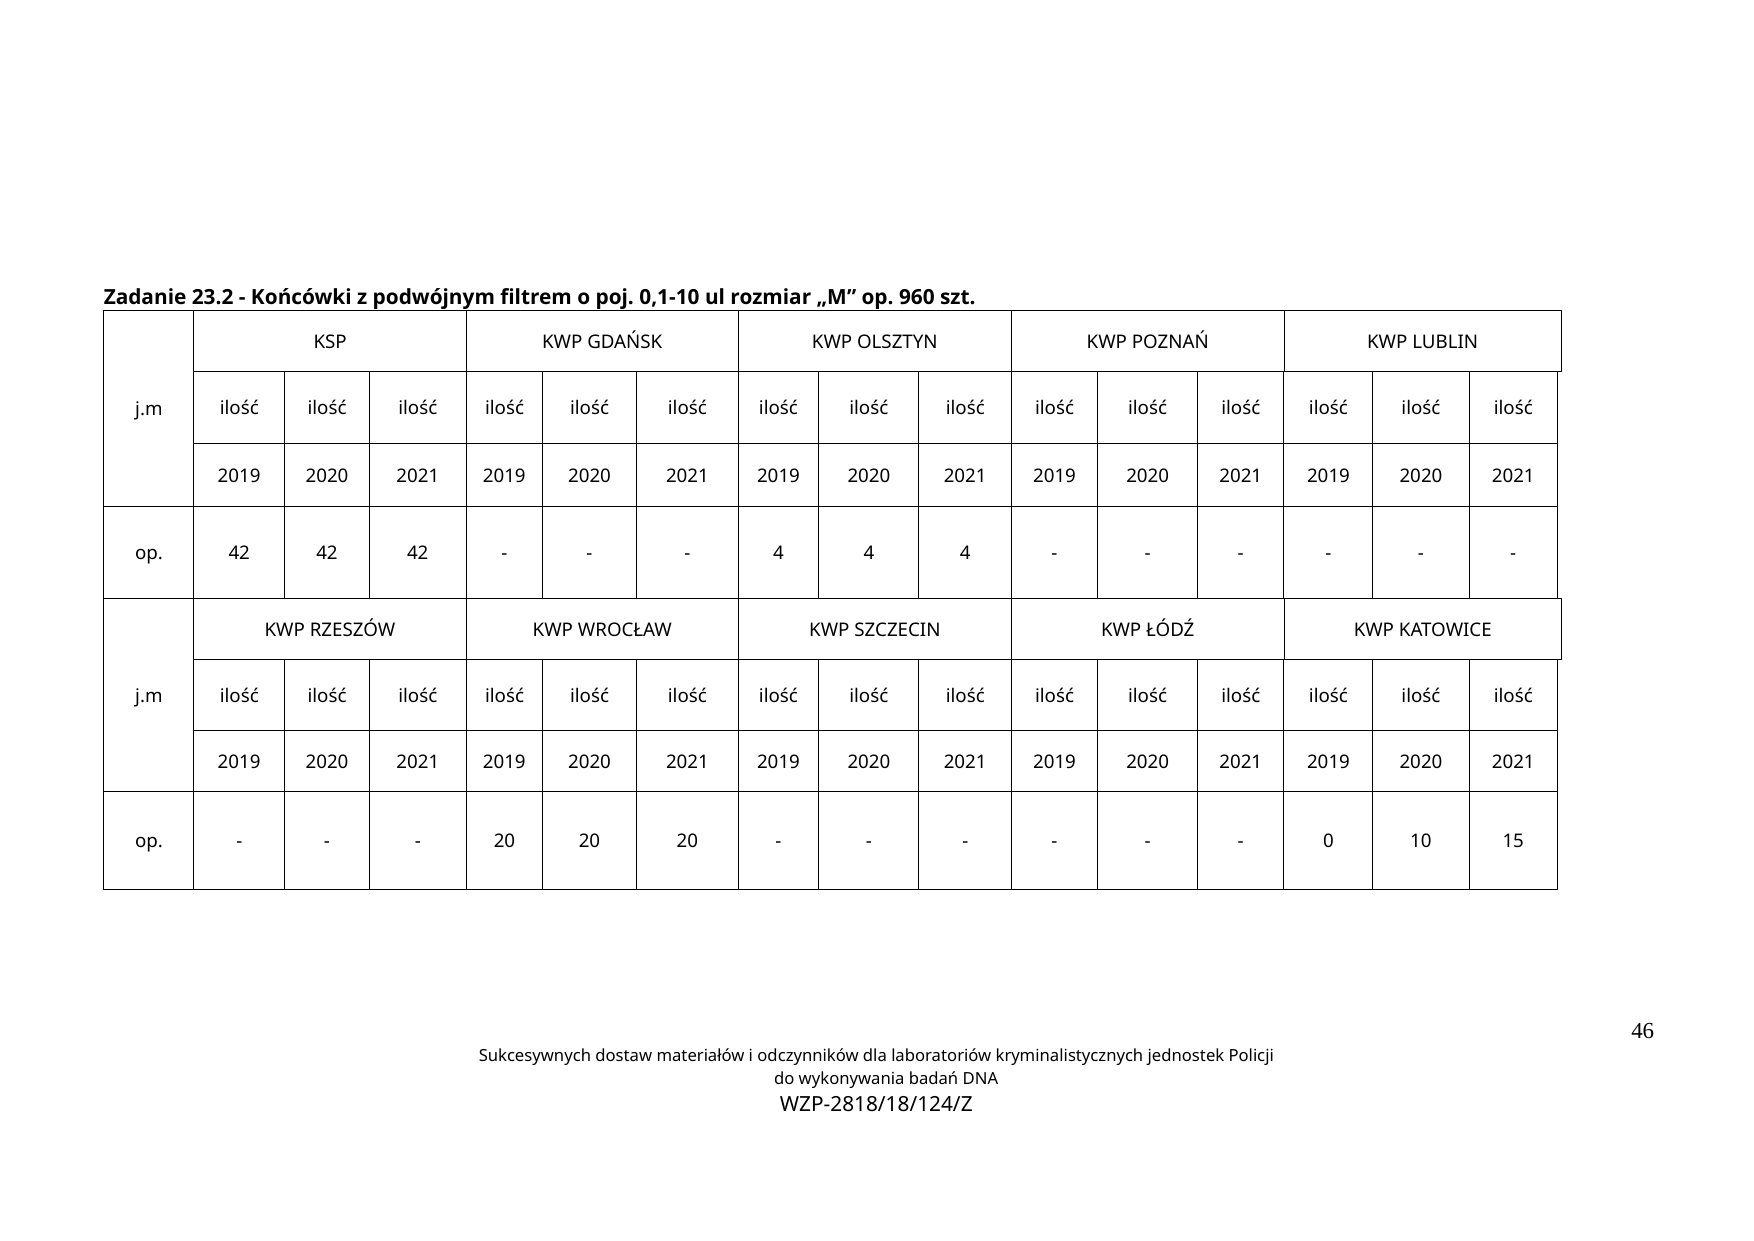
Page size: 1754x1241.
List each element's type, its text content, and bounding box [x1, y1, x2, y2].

table_cell 2019 [1012, 444, 1097, 506]
table_cell 4 [919, 507, 1011, 598]
table_cell - [1198, 507, 1283, 598]
table_cell ilość [1012, 372, 1097, 442]
table_cell 42 [285, 507, 369, 598]
table_header j.m [104, 311, 193, 506]
table_cell ilość [1012, 660, 1097, 730]
table_cell 2019 [1012, 731, 1097, 791]
table_cell 4 [739, 507, 818, 598]
table_cell - [1198, 792, 1283, 889]
table_cell 10 [1373, 792, 1469, 889]
table_cell 2019 [194, 444, 284, 506]
table_cell ilość [1098, 660, 1197, 730]
table_cell - [1098, 507, 1197, 598]
table_cell 20 [637, 792, 738, 889]
table_cell KWP SZCZECIN [739, 599, 1011, 659]
table_cell 4 [819, 507, 918, 598]
table_cell ilość [1373, 660, 1469, 730]
table_cell - [1012, 792, 1097, 889]
table_cell ilość [467, 660, 542, 730]
table_cell ilość [194, 660, 284, 730]
table_cell 2021 [637, 444, 738, 506]
table_cell ilość [1098, 372, 1197, 442]
table_cell ilość [1284, 660, 1372, 730]
table_cell 2021 [919, 444, 1011, 506]
table_cell KWP ŁÓDŹ [1012, 599, 1284, 659]
table_cell KWP RZESZÓW [194, 599, 466, 659]
table_cell 2019 [467, 731, 542, 791]
table_cell ilość [1470, 660, 1557, 730]
table_cell ilość [1470, 372, 1557, 442]
table_cell ilość [285, 372, 369, 442]
table_cell - [637, 507, 738, 598]
table_cell - [1373, 507, 1469, 598]
table_cell 15 [1470, 792, 1557, 889]
table_cell 2019 [1284, 444, 1372, 506]
table_cell - [467, 507, 542, 598]
table_cell 0 [1284, 792, 1372, 889]
table_cell ilość [819, 660, 918, 730]
table_cell - [819, 792, 918, 889]
table_cell ilość [370, 660, 466, 730]
table_cell 2021 [1470, 444, 1557, 506]
table_cell ilość [637, 660, 738, 730]
table_cell - [1284, 507, 1372, 598]
table_cell 2020 [819, 444, 918, 506]
table_header KWP GDAŃSK [467, 311, 738, 371]
table_cell 20 [467, 792, 542, 889]
table_cell ilość [739, 660, 818, 730]
table_cell 2019 [739, 444, 818, 506]
table_cell 2019 [194, 731, 284, 791]
table_header KWP OLSZTYN [739, 311, 1011, 371]
table_cell ilość [467, 372, 542, 442]
table_cell KWP KATOWICE [1285, 599, 1561, 659]
table_cell - [1470, 507, 1557, 598]
table_cell 2019 [739, 731, 818, 791]
table_cell - [739, 792, 818, 889]
table_cell ilość [194, 372, 284, 442]
table_cell ilość [1198, 372, 1283, 442]
table_cell op. [104, 507, 193, 598]
table_cell 2020 [1098, 444, 1197, 506]
table_cell ilość [370, 372, 466, 442]
table_cell 2021 [1470, 731, 1557, 791]
table_header KWP LUBLIN [1285, 311, 1561, 371]
table_cell 2021 [637, 731, 738, 791]
table_cell 2019 [467, 444, 542, 506]
table_cell 2021 [370, 444, 466, 506]
table_cell 2021 [370, 731, 466, 791]
table_cell ilość [285, 660, 369, 730]
text Zadanie 23.2 - Końcówki z podwójnym filtrem o poj. 0,1-10 ul rozmiar „M” op. 960 szt. [103, 282, 1654, 310]
table_cell ilość [637, 372, 738, 442]
table_cell 2020 [285, 444, 369, 506]
table_cell ilość [543, 372, 636, 442]
table_cell 2021 [1198, 731, 1283, 791]
table_cell ilość [543, 660, 636, 730]
table_cell 2020 [819, 731, 918, 791]
table_cell ilość [919, 660, 1011, 730]
table_cell 2019 [1284, 731, 1372, 791]
table_cell 2021 [919, 731, 1011, 791]
table_cell 2020 [1373, 731, 1469, 791]
table_cell ilość [739, 372, 818, 442]
table_cell 2021 [1198, 444, 1283, 506]
table_cell 42 [194, 507, 284, 598]
table_cell ilość [1284, 372, 1372, 442]
table_cell - [1012, 507, 1097, 598]
table_cell ilość [819, 372, 918, 442]
table_cell - [370, 792, 466, 889]
table_cell 2020 [1373, 444, 1469, 506]
table_cell - [1098, 792, 1197, 889]
table_cell ilość [919, 372, 1011, 442]
table_cell - [285, 792, 369, 889]
table_cell 2020 [1098, 731, 1197, 791]
table_cell 20 [543, 792, 636, 889]
table_cell op. [104, 792, 193, 889]
table_cell 2020 [285, 731, 369, 791]
table_cell KWP WROCŁAW [467, 599, 738, 659]
table_cell 2020 [543, 444, 636, 506]
table_cell j.m [104, 599, 193, 791]
table_cell 2020 [543, 731, 636, 791]
table_cell ilość [1198, 660, 1283, 730]
table_cell - [919, 792, 1011, 889]
table_cell - [543, 507, 636, 598]
table_cell - [194, 792, 284, 889]
table_header KWP POZNAŃ [1012, 311, 1284, 371]
table_cell 42 [370, 507, 466, 598]
table_header KSP [194, 311, 466, 371]
table_cell ilość [1373, 372, 1469, 442]
